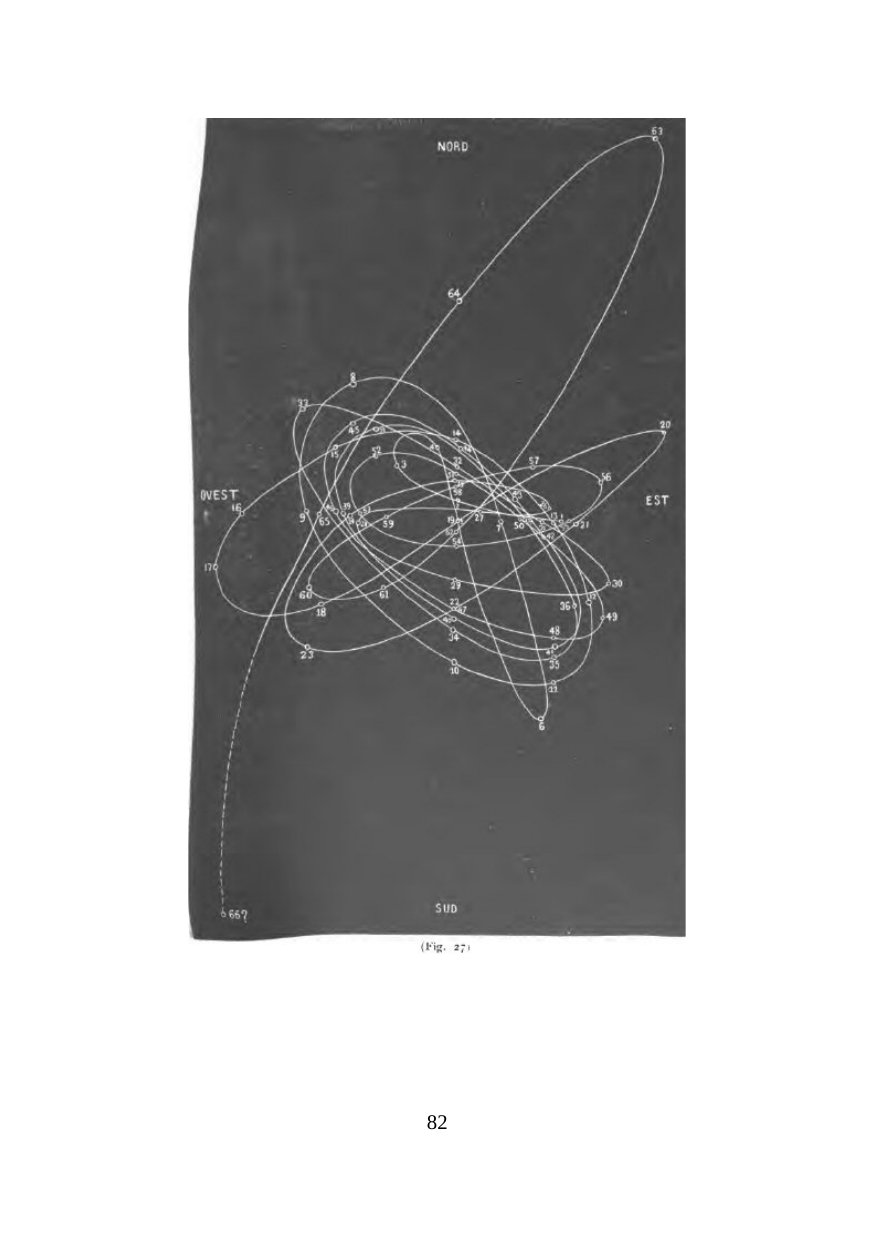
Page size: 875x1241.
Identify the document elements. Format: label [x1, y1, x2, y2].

picture [188, 118, 686, 966]
